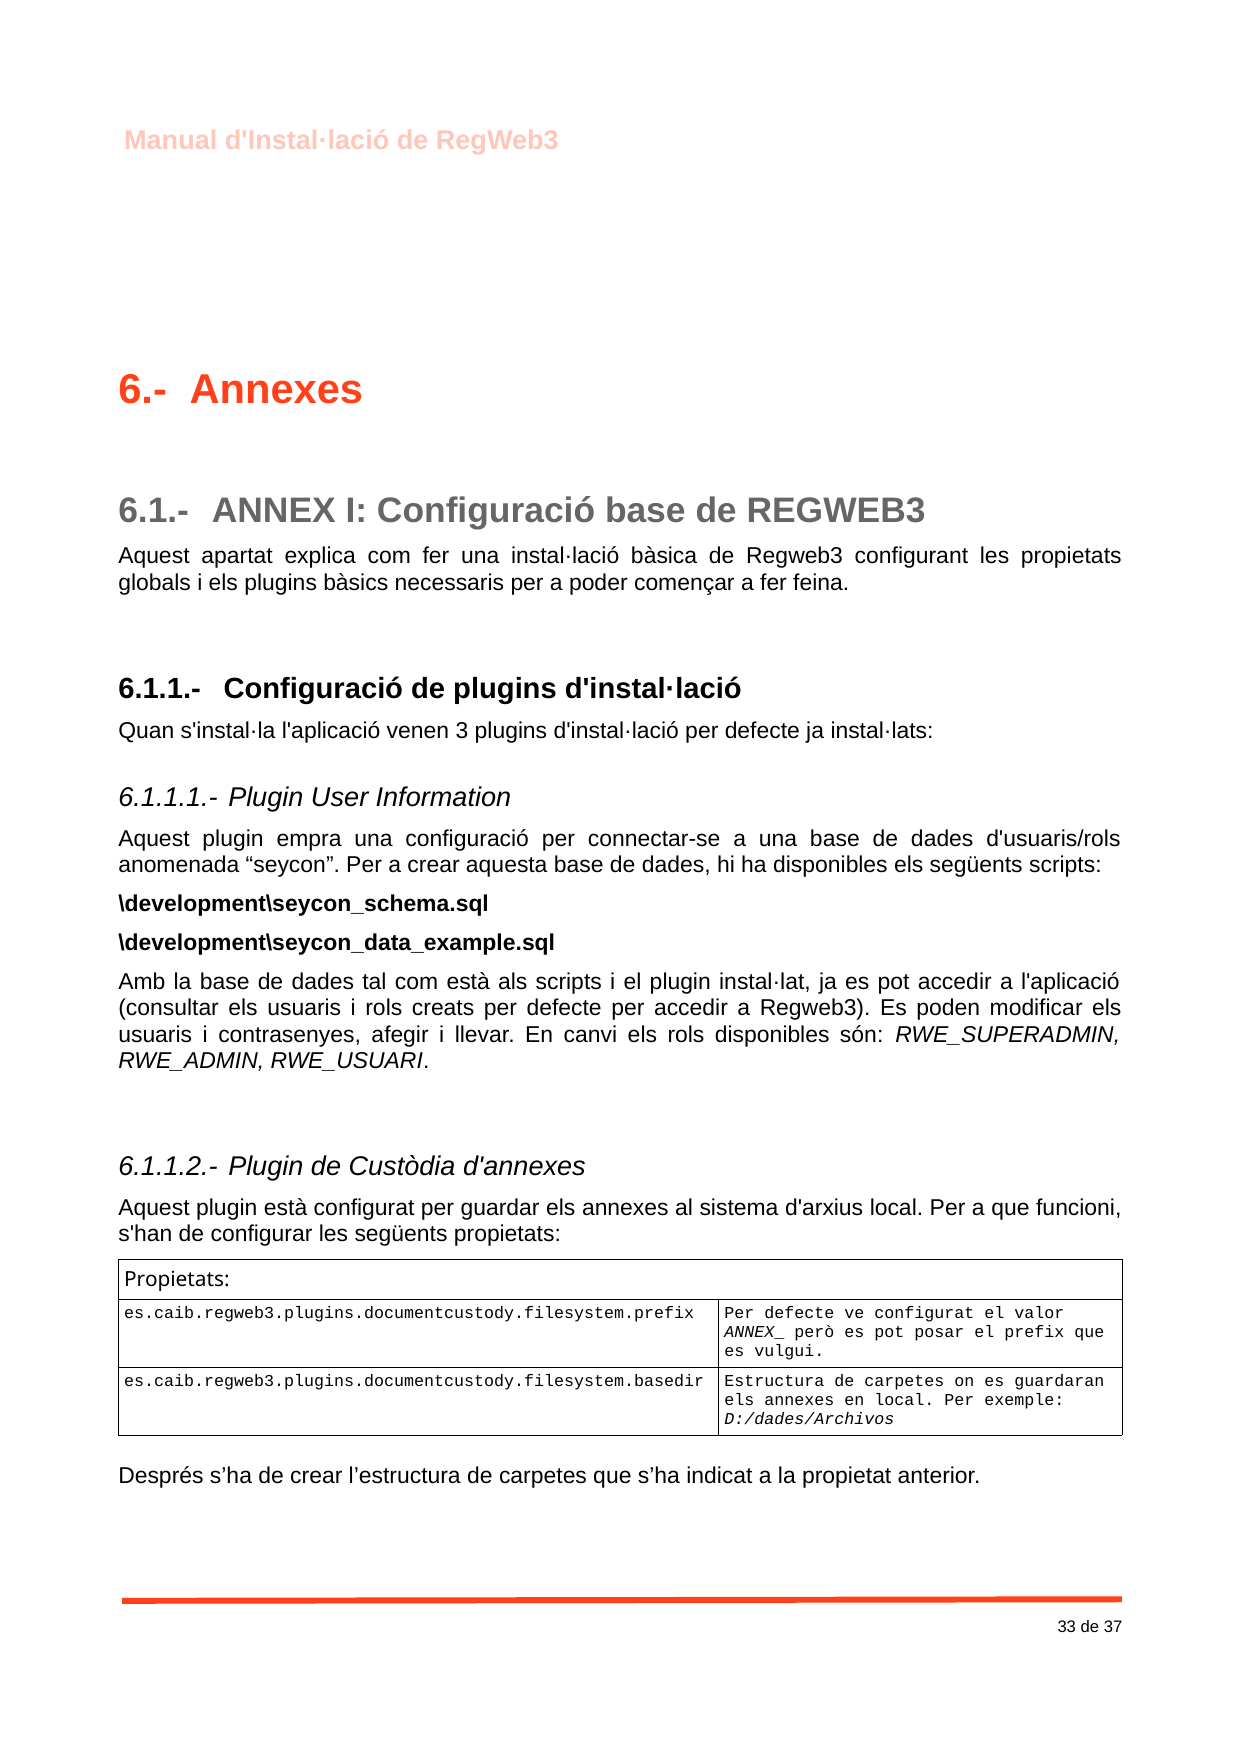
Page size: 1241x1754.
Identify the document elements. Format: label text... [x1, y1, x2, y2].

text Amb la base de dades tal com està als scripts i el plugin instal·lat, ja es pot accedir a l'aplicació (consultar els usuaris i rols creats per defecte per accedir a Regweb3). Es poden modificar els usuaris i contrasenyes, afegir i llevar. En canvi els rols disponibles són: RWE_SUPERADMIN, RWE_ADMIN, RWE_USUARI. [118, 968, 1122, 1073]
table_cell Per defecte ve configurat el valor ANNEX_ però es pot posar el prefix que es vulgui. [719, 1300, 1122, 1367]
table_cell es.caib.regweb3.plugins.documentcustody.filesystem.prefix [119, 1300, 718, 1367]
subtitle Plugin de Custòdia d'annexes [118, 1150, 1122, 1181]
subtitle ANNEX I: Configuració base de REGWEB3 [118, 489, 1122, 530]
text \development\seycon_data_example.sql [118, 929, 1122, 955]
table_cell Estructura de carpetes on es guardaran els annexes en local. Per exemple: D:/dades/Archivos [719, 1368, 1122, 1435]
subtitle Plugin User Information [118, 781, 1122, 812]
table_cell es.caib.regweb3.plugins.documentcustody.filesystem.basedir [119, 1368, 718, 1435]
text Aquest plugin està configurat per guardar els annexes al sistema d'arxius local. Per a que funcioni, s'han de configurar les següents propietats: [118, 1193, 1122, 1246]
text \development\seycon_schema.sql [118, 890, 1122, 917]
text Després s’ha de crear l’estructura de carpetes que s’ha indicat a la propietat anterior. [118, 1462, 1122, 1488]
subtitle Annexes [118, 365, 1122, 413]
table_header Propietats: [119, 1260, 1122, 1299]
text Aquest apartat explica com fer una instal·lació bàsica de Regweb3 configurant les propietats globals i els plugins bàsics necessaris per a poder començar a fer feina. [118, 542, 1122, 595]
text Quan s'instal·la l'aplicació venen 3 plugins d'instal·lació per defecte ja instal·lats: [118, 717, 1122, 744]
subtitle Configuració de plugins d'instal·lació [118, 671, 1122, 705]
text Aquest plugin empra una configuració per connectar-se a una base de dades d'usuaris/rols anomenada “seycon”. Per a crear aquesta base de dades, hi ha disponibles els següents scripts: [118, 825, 1122, 878]
